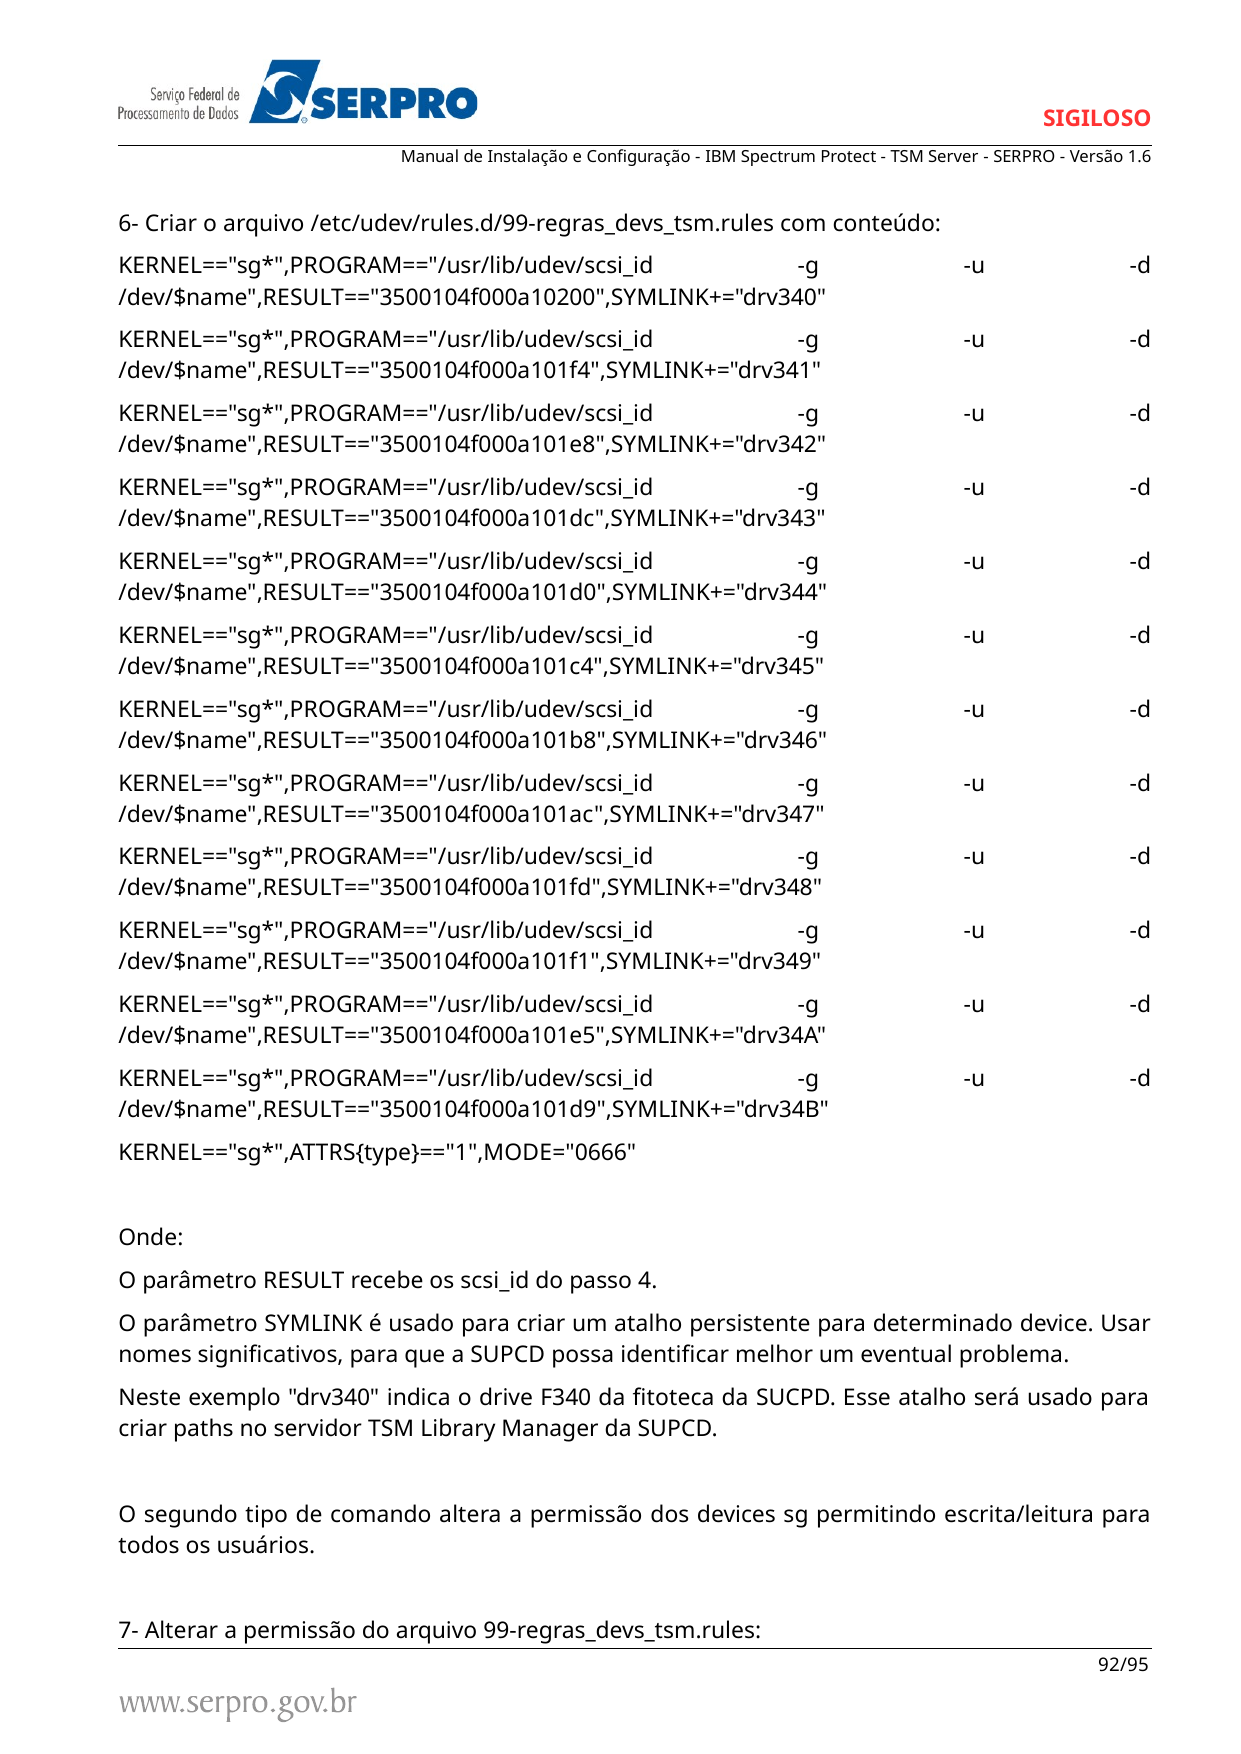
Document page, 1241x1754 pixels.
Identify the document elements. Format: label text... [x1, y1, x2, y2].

text KERNEL=="sg*",PROGRAM=="/usr/lib/udev/scsi_id -g -u -d /dev/$name",RESULT=="3500104f000a101e8",SYMLINK+="drv342" [118, 397, 1152, 459]
text KERNEL=="sg*",PROGRAM=="/usr/lib/udev/scsi_id -g -u -d /dev/$name",RESULT=="3500104f000a101dc",SYMLINK+="drv343" [118, 471, 1152, 533]
text 7- Alterar a permissão do arquivo 99-regras_devs_tsm.rules: [118, 1614, 1152, 1645]
text KERNEL=="sg*",PROGRAM=="/usr/lib/udev/scsi_id -g -u -d /dev/$name",RESULT=="3500104f000a101b8",SYMLINK+="drv346" [118, 693, 1152, 755]
text Onde: [118, 1221, 1152, 1252]
picture [118, 59, 478, 124]
text O segundo tipo de comando altera a permissão dos devices sg permitindo escrita/leitura para todos os usuários. [118, 1497, 1152, 1559]
text KERNEL=="sg*",PROGRAM=="/usr/lib/udev/scsi_id -g -u -d /dev/$name",RESULT=="3500104f000a101ac",SYMLINK+="drv347" [118, 766, 1152, 828]
text KERNEL=="sg*",PROGRAM=="/usr/lib/udev/scsi_id -g -u -d /dev/$name",RESULT=="3500104f000a101f4",SYMLINK+="drv341" [118, 323, 1152, 385]
text KERNEL=="sg*",PROGRAM=="/usr/lib/udev/scsi_id -g -u -d /dev/$name",RESULT=="3500104f000a101f1",SYMLINK+="drv349" [118, 914, 1152, 976]
text KERNEL=="sg*",PROGRAM=="/usr/lib/udev/scsi_id -g -u -d /dev/$name",RESULT=="3500104f000a10200",SYMLINK+="drv340" [118, 249, 1152, 312]
text KERNEL=="sg*",PROGRAM=="/usr/lib/udev/scsi_id -g -u -d /dev/$name",RESULT=="3500104f000a101e5",SYMLINK+="drv34A" [118, 988, 1152, 1050]
text O parâmetro SYMLINK é usado para criar um atalho persistente para determinado device. Usar nomes significativos, para que a SUPCD possa identificar melhor um eventual problema. [118, 1307, 1152, 1369]
text KERNEL=="sg*",PROGRAM=="/usr/lib/udev/scsi_id -g -u -d /dev/$name",RESULT=="3500104f000a101d0",SYMLINK+="drv344" [118, 545, 1152, 607]
text KERNEL=="sg*",PROGRAM=="/usr/lib/udev/scsi_id -g -u -d /dev/$name",RESULT=="3500104f000a101c4",SYMLINK+="drv345" [118, 619, 1152, 681]
text Neste exemplo "drv340" indica o drive F340 da fitoteca da SUCPD. Esse atalho será usado para criar paths no servidor TSM Library Manager da SUPCD. [118, 1381, 1152, 1443]
text KERNEL=="sg*",PROGRAM=="/usr/lib/udev/scsi_id -g -u -d /dev/$name",RESULT=="3500104f000a101fd",SYMLINK+="drv348" [118, 840, 1152, 902]
text KERNEL=="sg*",PROGRAM=="/usr/lib/udev/scsi_id -g -u -d /dev/$name",RESULT=="3500104f000a101d9",SYMLINK+="drv34B" [118, 1062, 1152, 1124]
text 6- Criar o arquivo /etc/udev/rules.d/99-regras_devs_tsm.rules com conteúdo: [118, 207, 1152, 238]
text O parâmetro RESULT recebe os scsi_id do passo 4. [118, 1264, 1152, 1295]
text KERNEL=="sg*",ATTRS{type}=="1",MODE="0666" [118, 1136, 1152, 1167]
